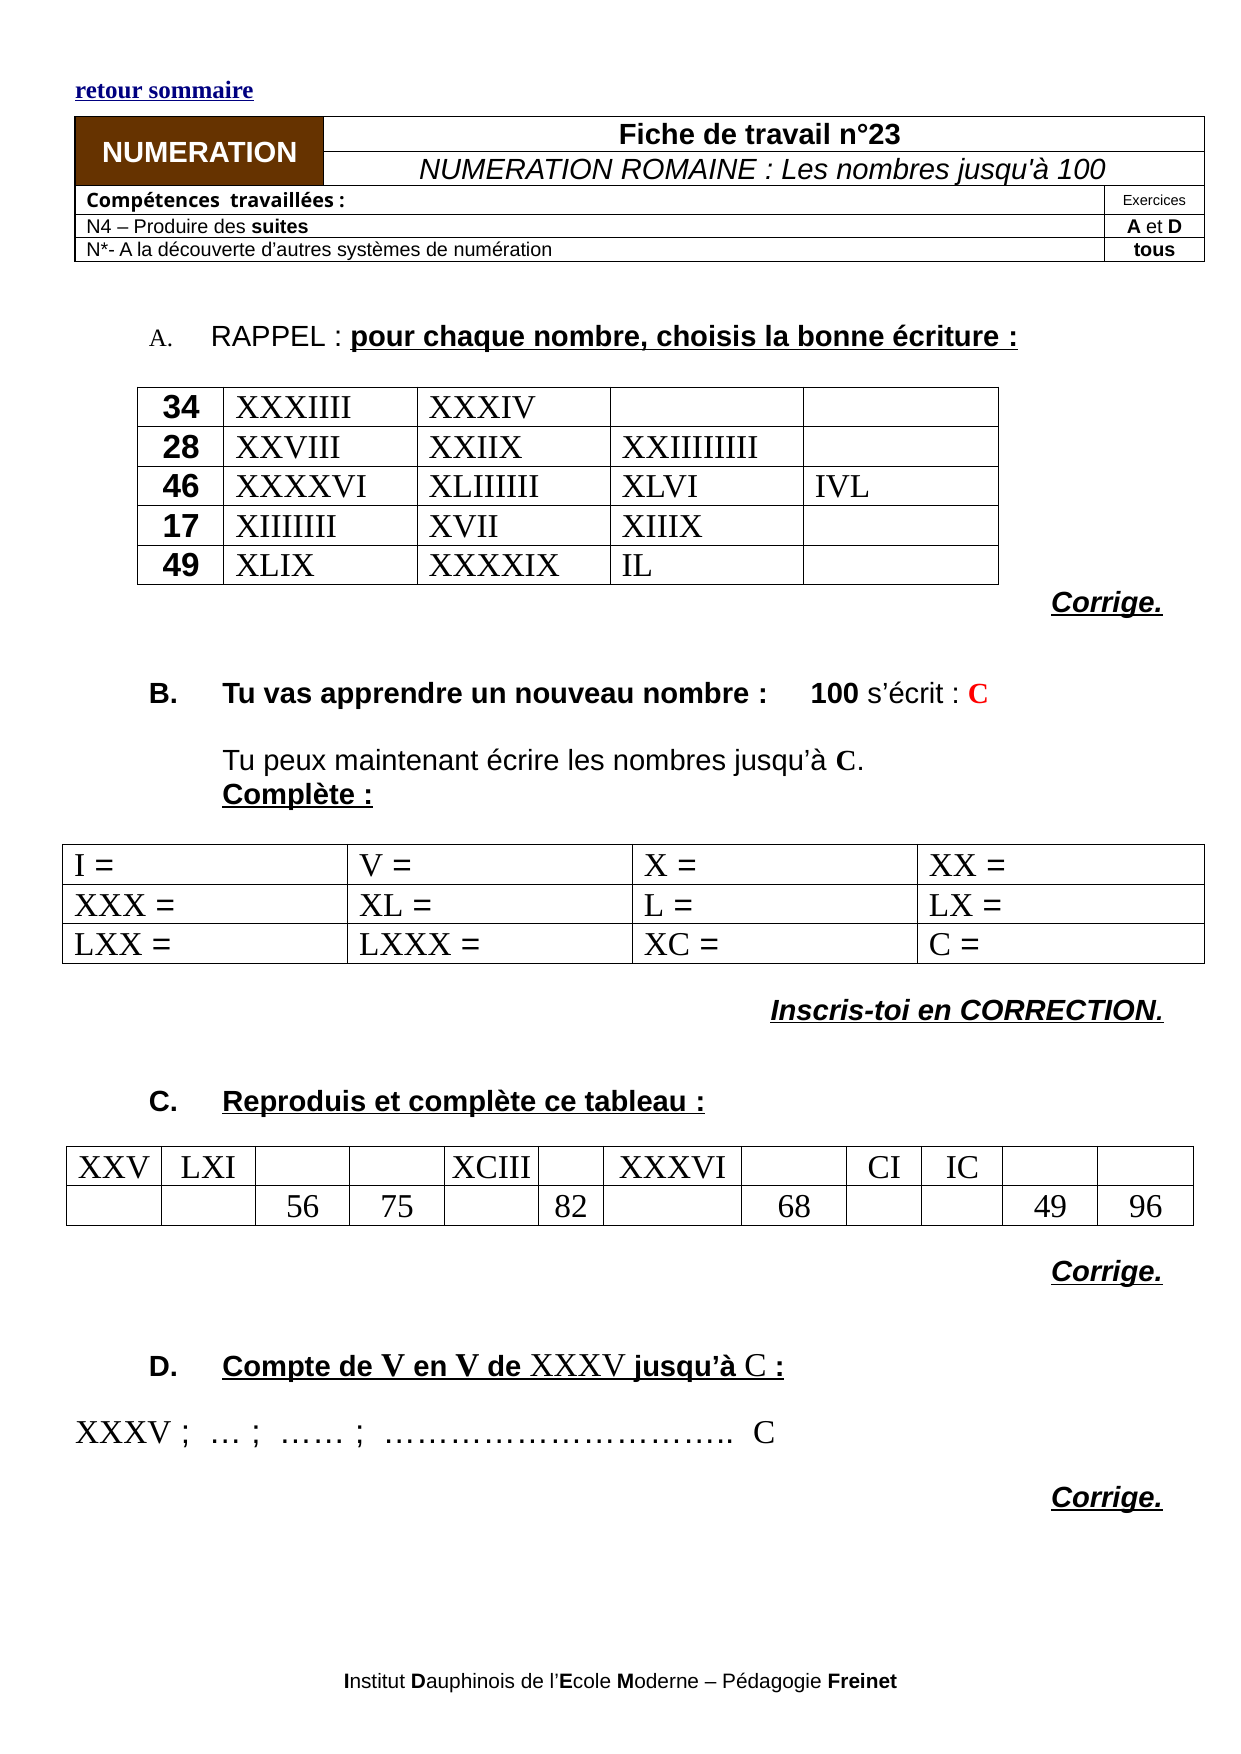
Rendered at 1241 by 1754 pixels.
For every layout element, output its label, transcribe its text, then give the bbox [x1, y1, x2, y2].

table_header XXV [67, 1147, 161, 1185]
table_cell 68 [742, 1186, 846, 1224]
table_header [1098, 1147, 1193, 1185]
table_cell Exercices [1105, 186, 1204, 213]
table_cell XXXXVI [224, 467, 417, 505]
table_cell [847, 1186, 921, 1224]
table_cell XXVIII [224, 427, 417, 466]
table_cell [162, 1186, 255, 1224]
table_header X = [633, 845, 917, 883]
table_header XXXIV [418, 388, 610, 426]
table_cell XXIIX [418, 427, 610, 466]
table_cell XVII [418, 506, 610, 544]
table_header XXXIIII [224, 388, 417, 426]
text Corrige. [75, 585, 1165, 618]
list RAPPEL : pour chaque nombre, choisis la bonne écriture : [149, 319, 1165, 353]
table_cell 28 [138, 427, 223, 466]
table_header XX = [918, 845, 1204, 883]
table_header [539, 1147, 603, 1185]
text Inscris-toi en CORRECTION. [75, 992, 1165, 1026]
table_cell XC = [633, 924, 917, 963]
table_header [804, 388, 998, 426]
table_header CI [847, 1147, 921, 1185]
text D. Compte de V en V de XXXV jusqu’à C : [75, 1345, 1165, 1384]
table_cell XXXXIX [418, 546, 610, 584]
table_header [256, 1147, 349, 1185]
table_cell N4 – Produire des suites [76, 215, 1104, 237]
table_cell XL = [348, 885, 632, 923]
table_header [1003, 1147, 1097, 1185]
table_cell LX = [918, 885, 1204, 923]
table_header [742, 1147, 846, 1185]
table_cell A et D [1105, 215, 1204, 237]
text Complète : [75, 777, 1165, 810]
table_cell XIIIIIII [224, 506, 417, 544]
table_cell L = [633, 885, 917, 923]
table_cell XXIIIIIIII [611, 427, 803, 466]
table_header 34 [138, 388, 223, 426]
table_cell XIIIX [611, 506, 803, 544]
table_cell LXXX = [348, 924, 632, 963]
text Corrige. [75, 1480, 1165, 1513]
table_cell LXX = [63, 924, 347, 963]
table_cell 49 [1003, 1186, 1097, 1224]
table_header XCIII [445, 1147, 538, 1185]
table_header NUMERATION [76, 117, 323, 185]
table_cell [804, 506, 998, 544]
table_cell tous [1105, 238, 1204, 261]
table_cell NUMERATION ROMAINE : Les nombres jusqu'à 100 [324, 152, 1204, 185]
table_header I = [63, 845, 347, 883]
text C. Reproduis et complète ce tableau : [75, 1083, 1165, 1117]
table_cell 46 [138, 467, 223, 505]
table_cell 82 [539, 1186, 603, 1224]
table_cell Compétences travaillées : [76, 186, 1104, 213]
table_header [611, 388, 803, 426]
table_cell XXX = [63, 885, 347, 923]
table_cell XLVI [611, 467, 803, 505]
table_cell XLIIIIII [418, 467, 610, 505]
table_cell [804, 427, 998, 466]
table_header IC [922, 1147, 1002, 1185]
table_cell C = [918, 924, 1204, 963]
text XXXV ; … ; …… ; ………………………….. C [75, 1412, 1165, 1451]
table_header V = [348, 845, 632, 883]
text B. Tu vas apprendre un nouveau nombre : 100 s’écrit : C [75, 676, 1165, 710]
table_header Fiche de travail n°23 [324, 117, 1204, 151]
text retour sommaire [75, 75, 1165, 104]
table_header [350, 1147, 444, 1185]
table_cell 75 [350, 1186, 444, 1224]
text Corrige. [75, 1254, 1165, 1288]
table_cell IL [611, 546, 803, 584]
table_cell [922, 1186, 1002, 1224]
table_header XXXVI [604, 1147, 741, 1185]
table_cell XLIX [224, 546, 417, 584]
table_cell [67, 1186, 161, 1224]
table_cell 17 [138, 506, 223, 544]
table_cell [604, 1186, 741, 1224]
table_cell [445, 1186, 538, 1224]
table_cell 49 [138, 546, 223, 584]
table_cell 56 [256, 1186, 349, 1224]
table_cell IVL [804, 467, 998, 505]
text Tu peux maintenant écrire les nombres jusqu’à C. [75, 743, 1165, 777]
table_cell 96 [1098, 1186, 1193, 1224]
table_cell N*- A la découverte d’autres systèmes de numération [76, 238, 1104, 261]
table_cell [804, 546, 998, 584]
table_header LXI [162, 1147, 255, 1185]
